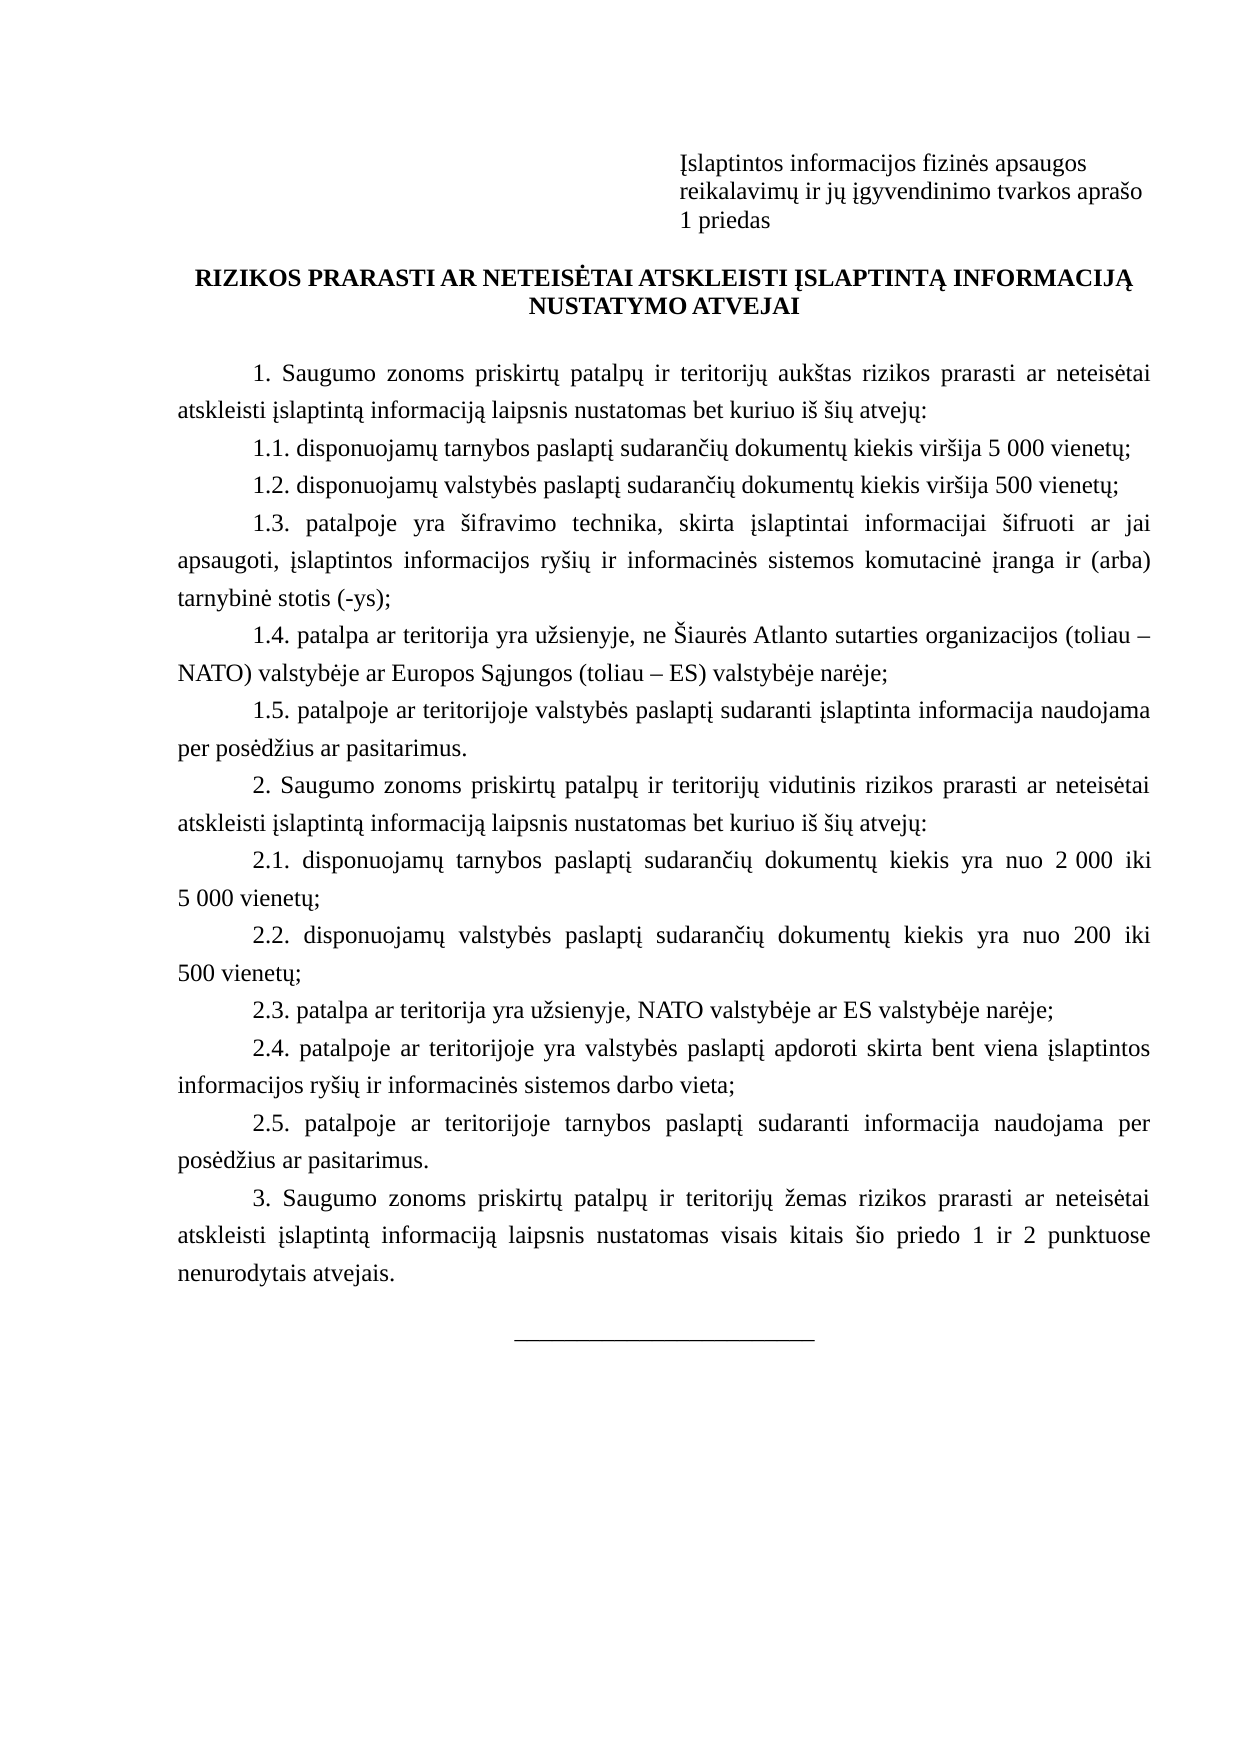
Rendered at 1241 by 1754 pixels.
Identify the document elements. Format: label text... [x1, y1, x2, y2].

text 2.2. disponuojamų valstybės paslaptį sudarančių dokumentų kiekis yra nuo 200 iki 500 vienetų; [177, 911, 1151, 986]
text 1.2. disponuojamų valstybės paslaptį sudarančių dokumentų kiekis viršija 500 vienetų; [177, 461, 1151, 499]
text 3. Saugumo zonoms priskirtų patalpų ir teritorijų žemas rizikos prarasti ar neteisėtai atskleisti įslaptintą informaciją laipsnis nustatomas visais kitais šio priedo 1 ir 2 punktuose nenurodytais atvejais. [177, 1174, 1151, 1286]
text 2.4. patalpoje ar teritorijoje yra valstybės paslaptį apdoroti skirta bent viena įslaptintos informacijos ryšių ir informacinės sistemos darbo vieta; [177, 1024, 1151, 1099]
text 2. Saugumo zonoms priskirtų patalpų ir teritorijų vidutinis rizikos prarasti ar neteisėtai atskleisti įslaptintą informaciją laipsnis nustatomas bet kuriuo iš šių atvejų: [177, 761, 1151, 836]
text 2.1. disponuojamų tarnybos paslaptį sudarančių dokumentų kiekis yra nuo 2 000 iki 5 000 vienetų; [177, 836, 1151, 911]
text 1. Saugumo zonoms priskirtų patalpų ir teritorijų aukštas rizikos prarasti ar neteisėtai atskleisti įslaptintą informaciją laipsnis nustatomas bet kuriuo iš šių atvejų: [177, 349, 1151, 424]
text ________________________ [177, 1315, 1151, 1344]
text 2.3. patalpa ar teritorija yra užsienyje, NATO valstybėje ar ES valstybėje narėje; [177, 986, 1151, 1024]
text 1.4. patalpa ar teritorija yra užsienyje, ne Šiaurės Atlanto sutarties organizacijos (toliau – NATO) valstybėje ar Europos Sąjungos (toliau – ES) valstybėje narėje; [177, 611, 1151, 686]
text 2.5. patalpoje ar teritorijoje tarnybos paslaptį sudaranti informacija naudojama per posėdžius ar pasitarimus. [177, 1099, 1151, 1174]
text RIZIKOS PRARASTI AR NETEISĖTAI ATSKLEISTI ĮSLAPTINTĄ INFORMACIJĄ NUSTATYMO ATVEJAI [177, 263, 1151, 320]
text 1 priedas [679, 205, 1151, 234]
text 1.1. disponuojamų tarnybos paslaptį sudarančių dokumentų kiekis viršija 5 000 vienetų; [177, 424, 1151, 461]
text 1.3. patalpoje yra šifravimo technika, skirta įslaptintai informacijai šifruoti ar jai apsaugoti, įslaptintos informacijos ryšių ir informacinės sistemos komutacinė įranga ir (arba) tarnybinė stotis (-ys); [177, 499, 1151, 611]
text Įslaptintos informacijos fizinės apsaugos reikalavimų ir jų įgyvendinimo tvarkos aprašo [679, 148, 1151, 205]
text 1.5. patalpoje ar teritorijoje valstybės paslaptį sudaranti įslaptinta informacija naudojama per posėdžius ar pasitarimus. [177, 686, 1151, 761]
